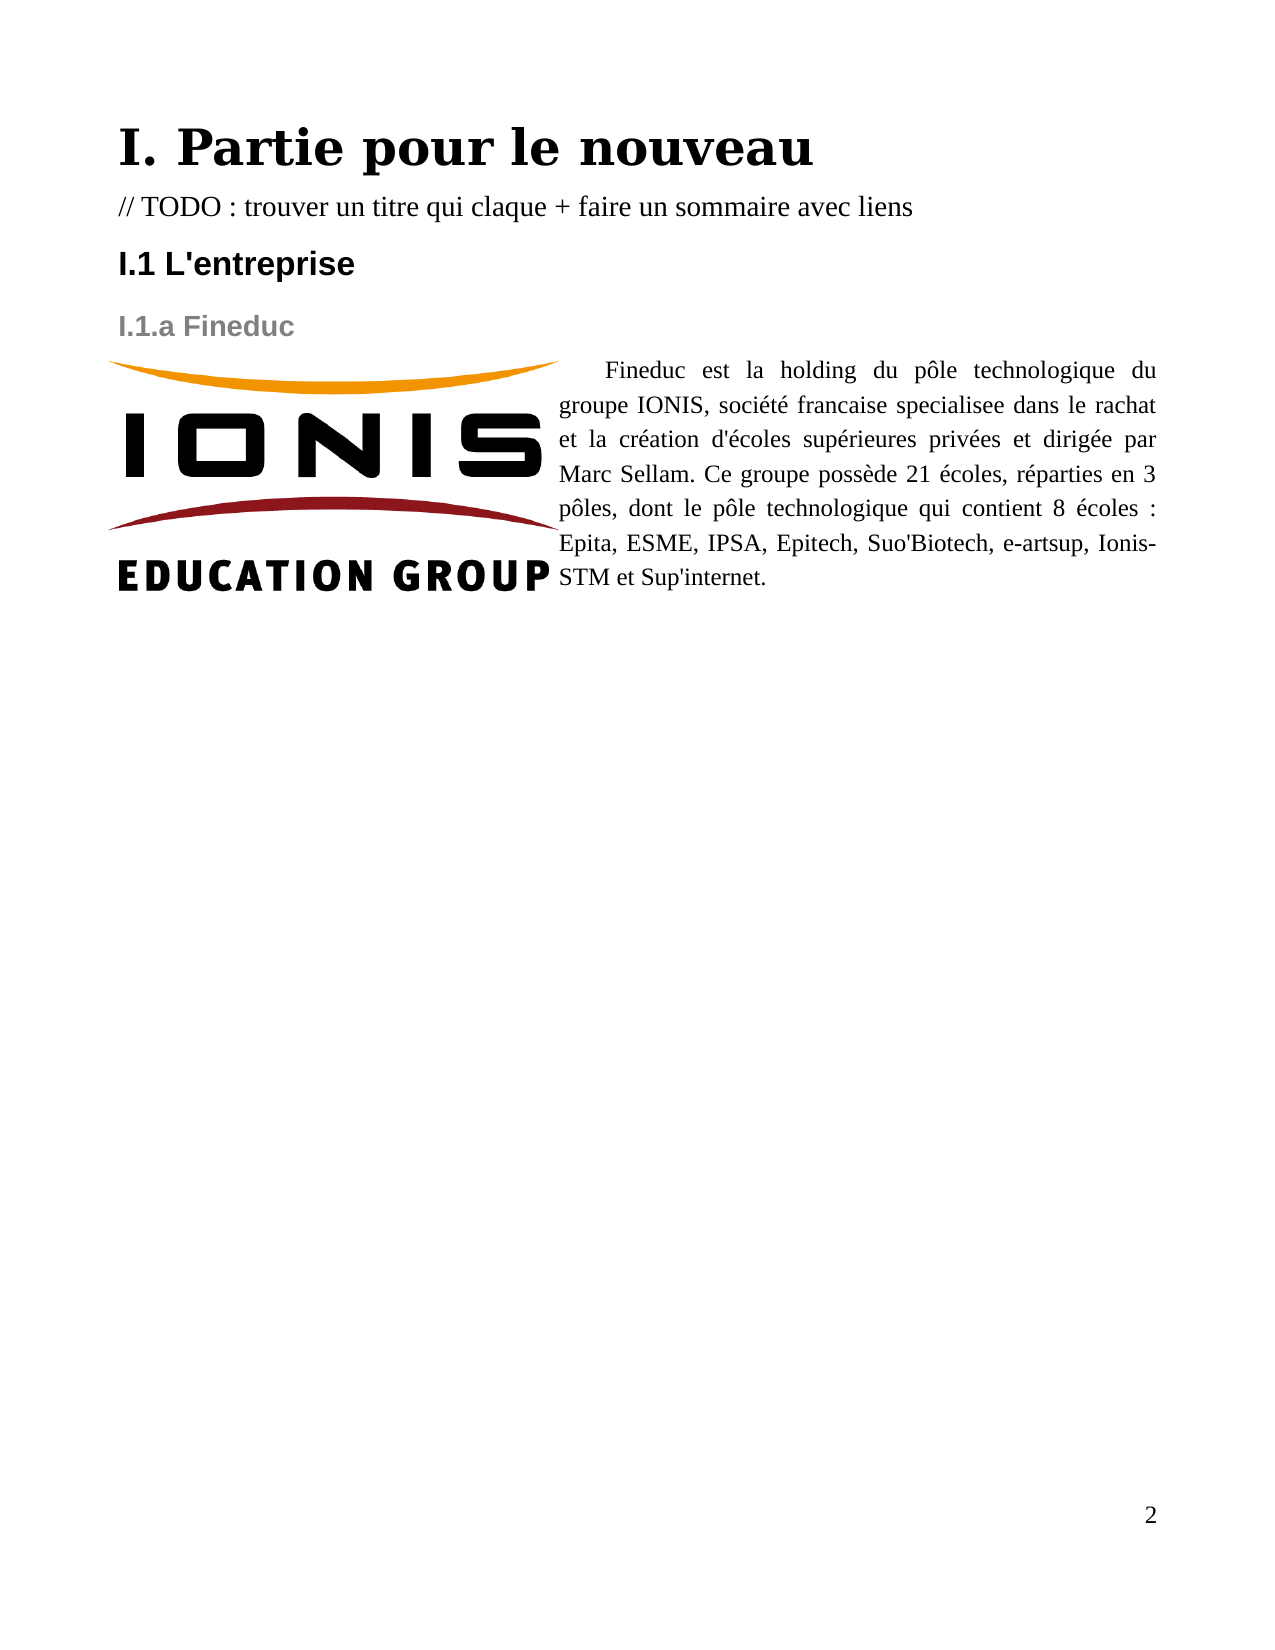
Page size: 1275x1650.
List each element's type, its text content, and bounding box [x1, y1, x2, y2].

subtitle I. Partie pour le nouveau [118, 118, 1157, 177]
text // TODO : trouver un titre qui claque + faire un sommaire avec liens [118, 189, 1157, 223]
subtitle I.1.a Fineduc [118, 309, 1157, 343]
picture [108, 360, 559, 601]
subtitle I.1 L'entreprise [118, 244, 1157, 282]
text Fineduc est la holding du pôle technologique du groupe IONIS, société francaise specialisee dans le rachat et la création d'écoles supérieures privées et dirigée par Marc Sellam. Ce groupe possède 21 écoles, réparties en 3 pôles, dont le pôle technologique qui contient 8 écoles : Epita, ESME, IPSA, Epitech, Suo'Biotech, e-artsup, Ionis-STM et Sup'internet. [118, 356, 1157, 591]
